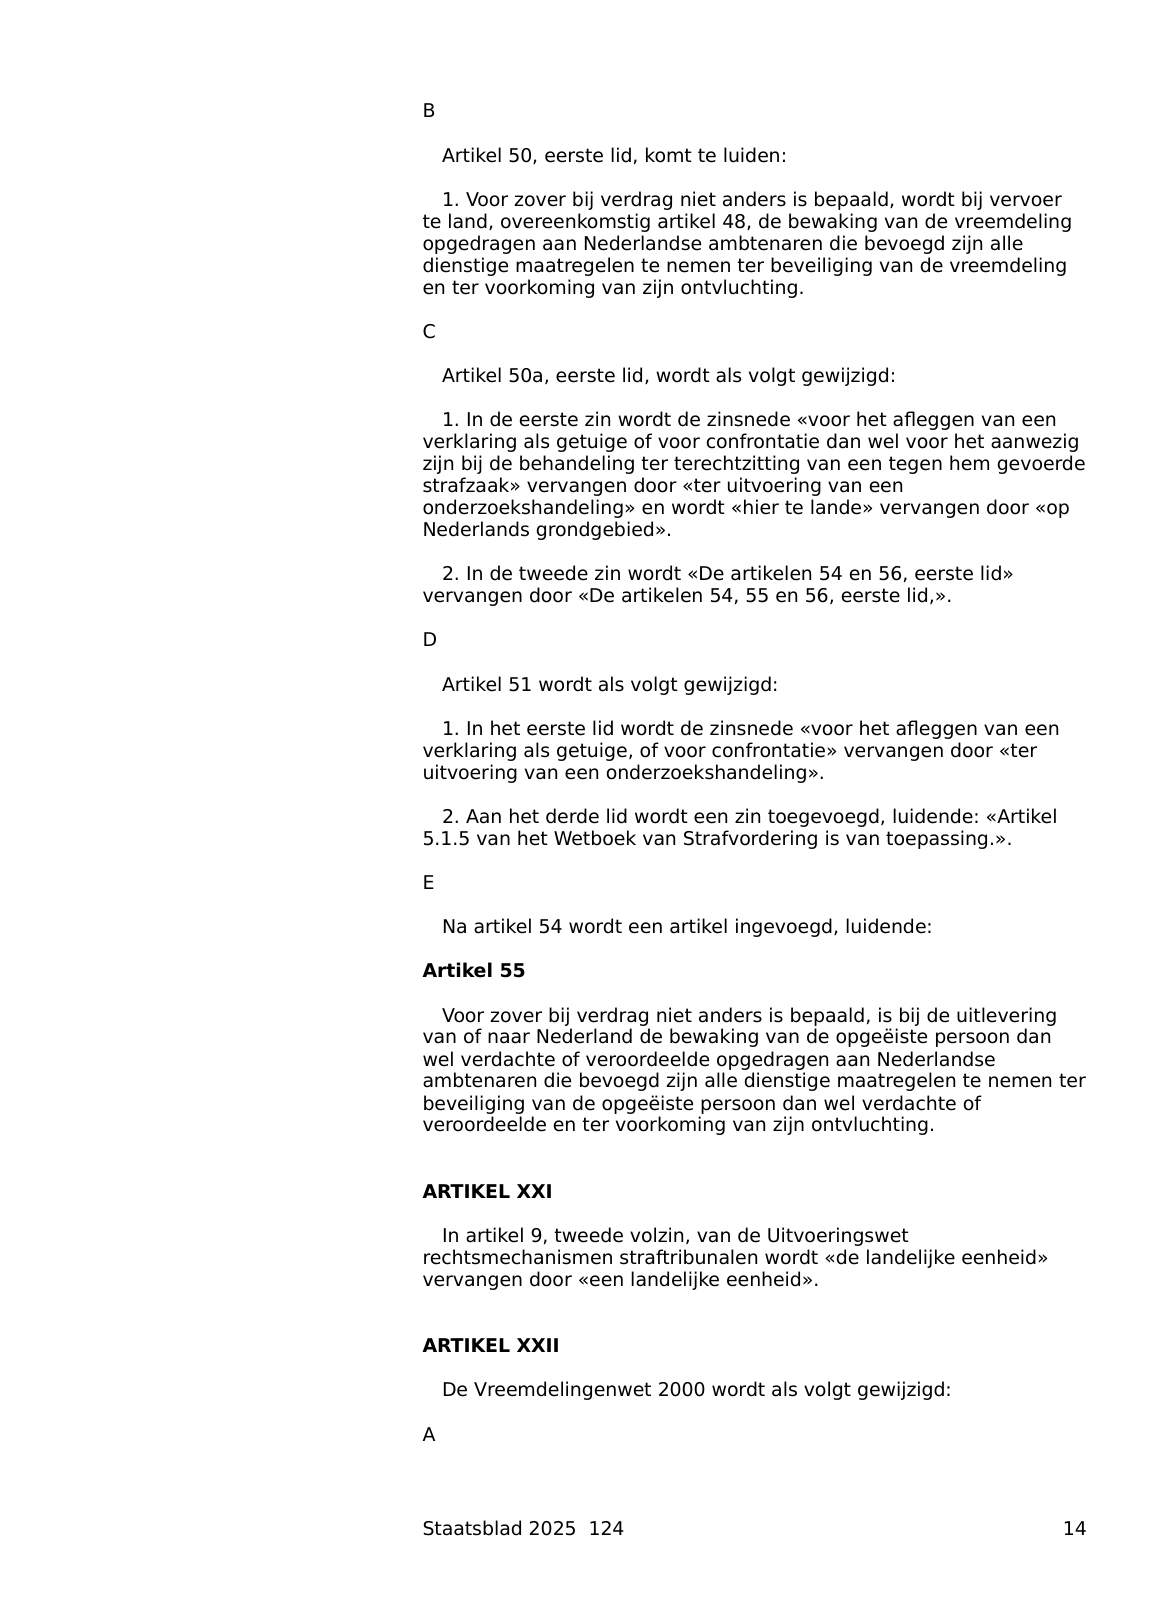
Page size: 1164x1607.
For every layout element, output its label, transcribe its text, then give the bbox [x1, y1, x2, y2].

text 1. Voor zover bij verdrag niet anders is bepaald, wordt bij vervoer te land, overeenkomstig artikel 48, de bewaking van de vreemdeling opgedragen aan Nederlandse ambtenaren die bevoegd zijn alle dienstige maatregelen te nemen ter beveiliging van de vreemdeling en ter voorkoming van zijn ontvluchting. [422, 189, 1087, 299]
text E [422, 872, 1087, 894]
text A [422, 1423, 1087, 1446]
text Artikel 50a, eerste lid, wordt als volgt gewijzigd: [422, 365, 1087, 387]
text 1. In het eerste lid wordt de zinsnede «voor het afleggen van een verklaring als getuige, of voor confrontatie» vervangen door «ter uitvoering van een onderzoekshandeling». [422, 718, 1087, 784]
text In artikel 9, tweede volzin, van de Uitvoeringswet rechtsmechanismen straftribunalen wordt «de landelijke eenheid» vervangen door «een landelijke eenheid». [422, 1225, 1087, 1291]
text C [422, 321, 1087, 343]
subtitle Artikel 55 [422, 960, 1087, 982]
text De Vreemdelingenwet 2000 wordt als volgt gewijzigd: [422, 1379, 1087, 1401]
subtitle ARTIKEL XXI [422, 1181, 1087, 1203]
text Voor zover bij verdrag niet anders is bepaald, is bij de uitlevering van of naar Nederland de bewaking van de opgeëiste persoon dan wel verdachte of veroordeelde opgedragen aan Nederlandse ambtenaren die bevoegd zijn alle dienstige maatregelen te nemen ter beveiliging van de opgeëiste persoon dan wel verdachte of veroordeelde en ter voorkoming van zijn ontvluchting. [422, 1004, 1087, 1136]
text Artikel 50, eerste lid, komt te luiden: [422, 144, 1087, 167]
text D [422, 629, 1087, 651]
text 2. Aan het derde lid wordt een zin toegevoegd, luidende: «Artikel 5.1.5 van het Wetboek van Strafvordering is van toepassing.». [422, 806, 1087, 850]
text Artikel 51 wordt als volgt gewijzigd: [422, 673, 1087, 696]
text Na artikel 54 wordt een artikel ingevoegd, luidende: [422, 916, 1087, 938]
subtitle ARTIKEL XXII [422, 1335, 1087, 1357]
text B [422, 100, 1087, 122]
text 1. In de eerste zin wordt de zinsnede «voor het afleggen van een verklaring als getuige of voor confrontatie dan wel voor het aanwezig zijn bij de behandeling ter terechtzitting van een tegen hem gevoerde strafzaak» vervangen door «ter uitvoering van een onderzoekshandeling» en wordt «hier te lande» vervangen door «op Nederlands grondgebied». [422, 409, 1087, 541]
text 2. In de tweede zin wordt «De artikelen 54 en 56, eerste lid» vervangen door «De artikelen 54, 55 en 56, eerste lid,». [422, 563, 1087, 607]
